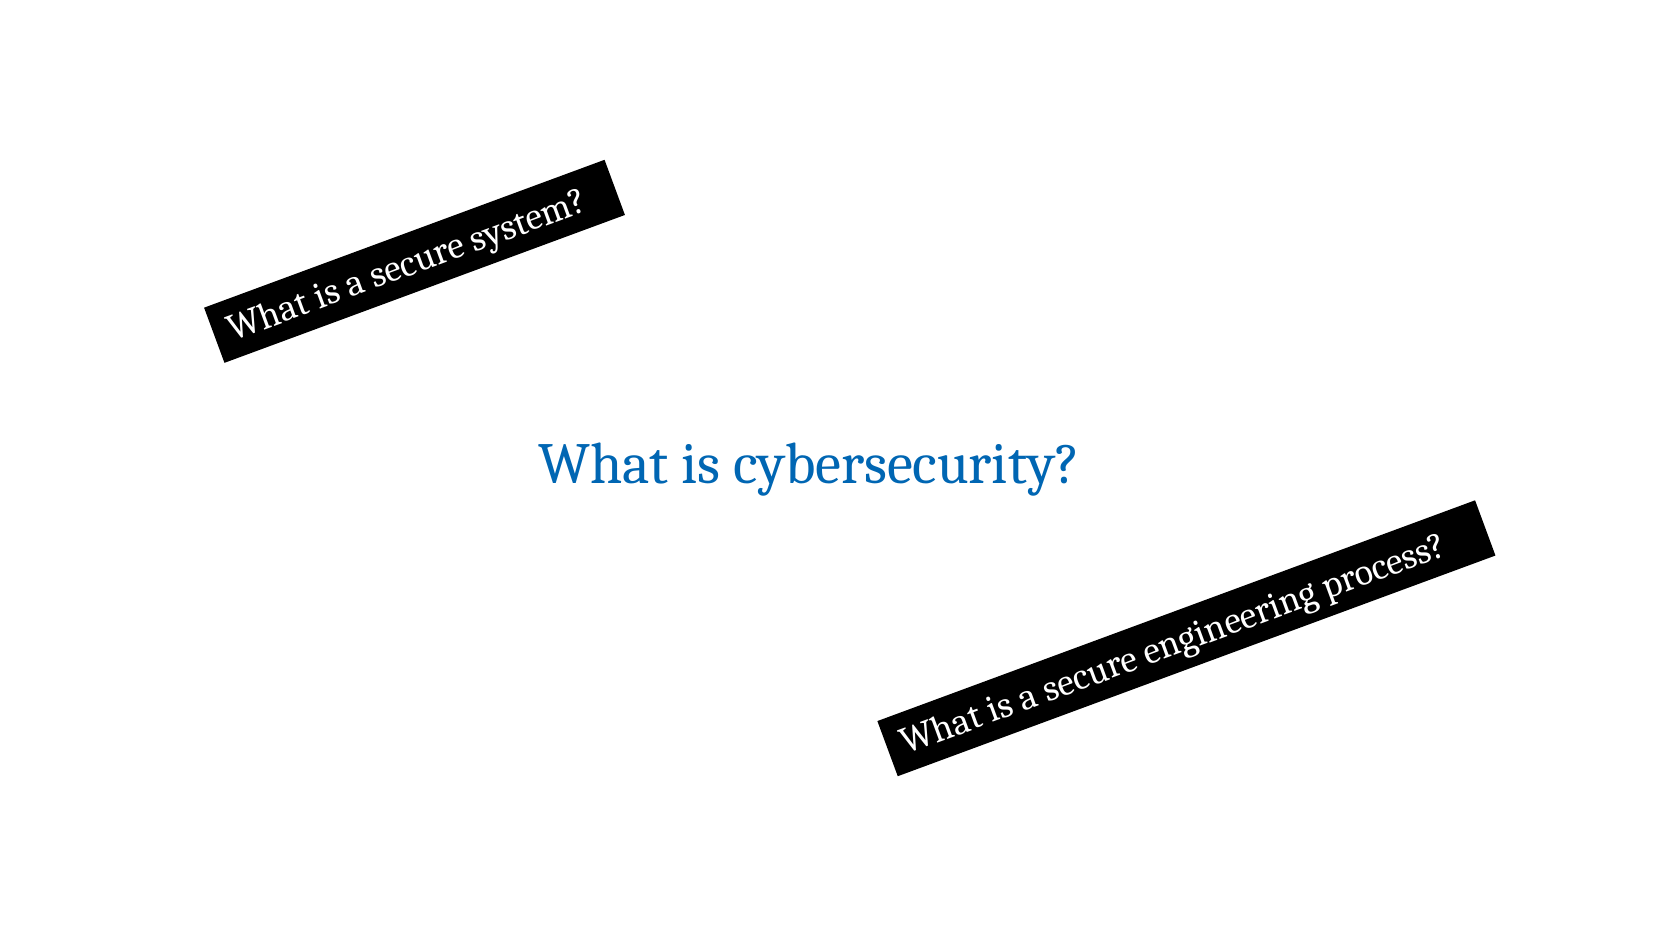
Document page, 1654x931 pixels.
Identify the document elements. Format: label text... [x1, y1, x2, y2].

text_box What is a secure system? [204, 159, 625, 363]
text_box What is a secure engineering process? [877, 500, 1496, 777]
text_box What is cybersecurity? [523, 423, 1130, 507]
